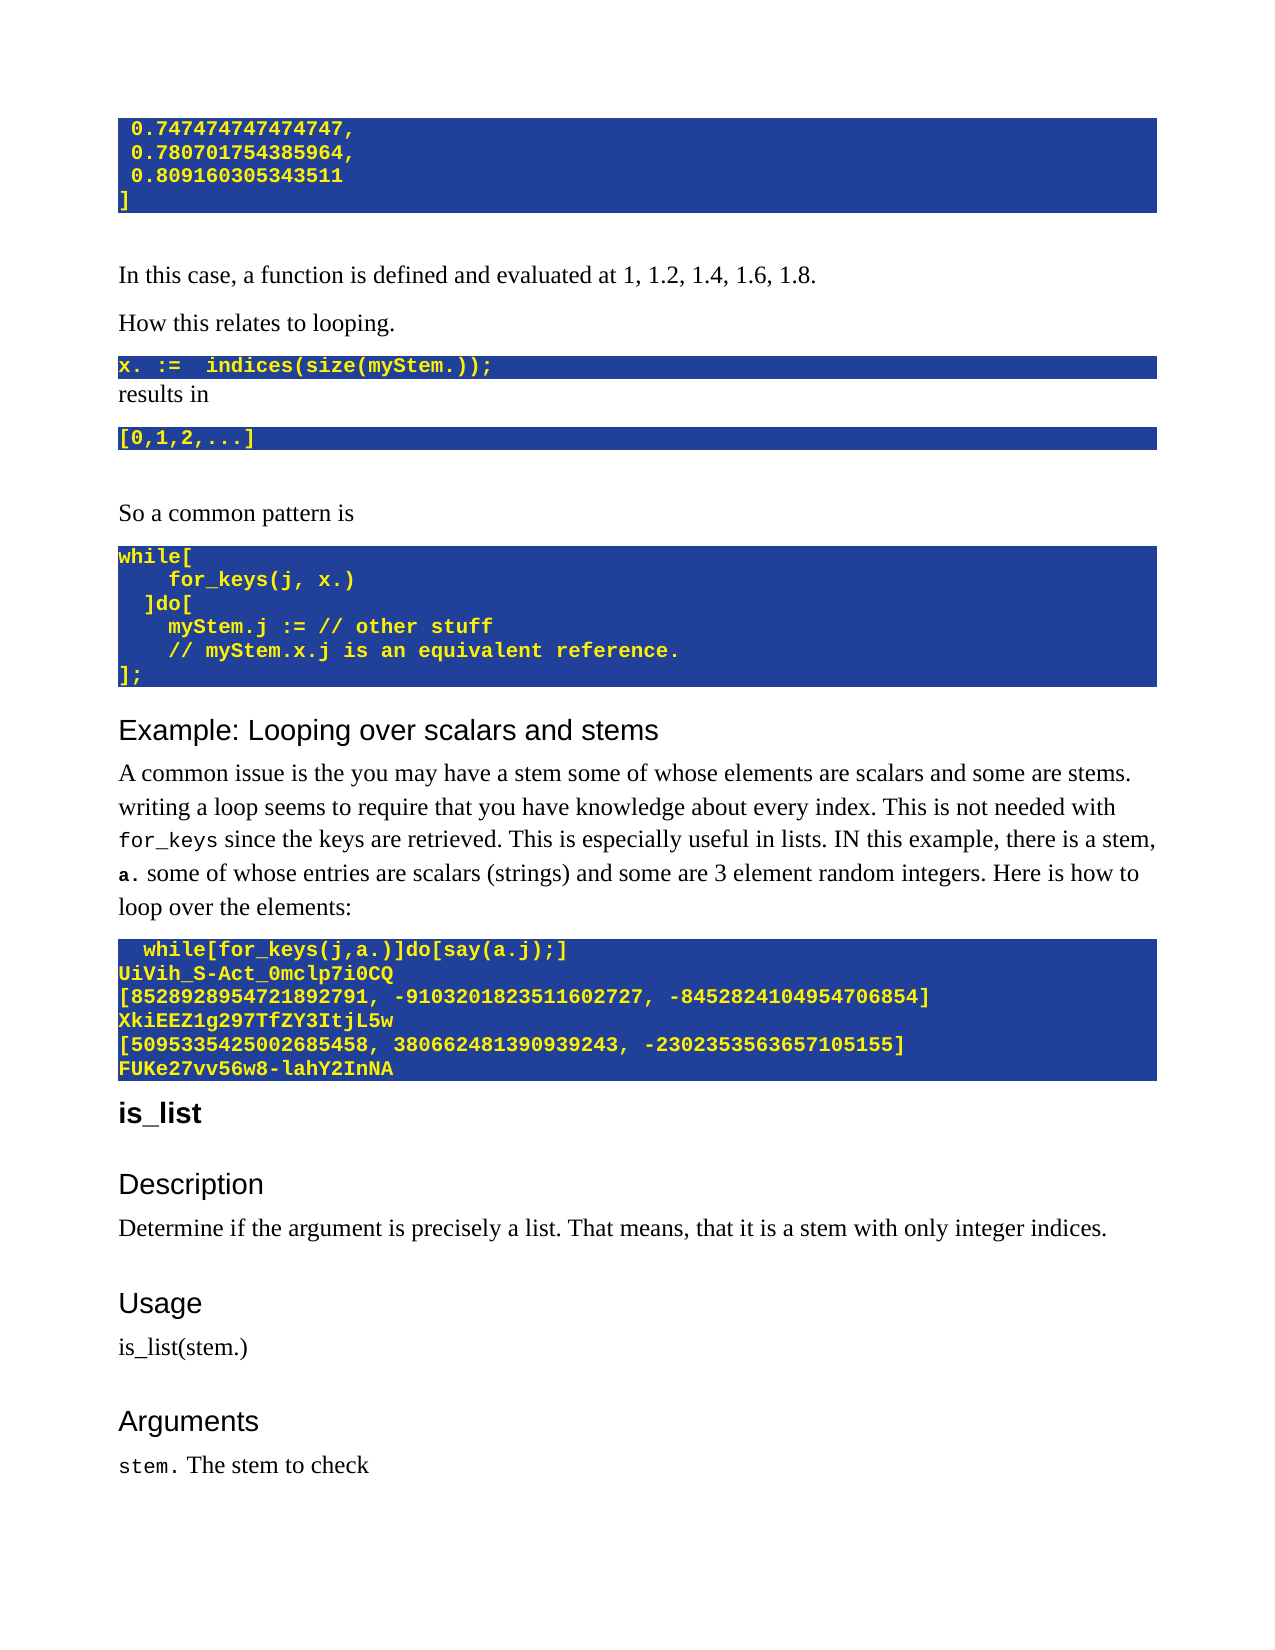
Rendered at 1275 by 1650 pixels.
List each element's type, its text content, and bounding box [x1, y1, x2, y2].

subtitle Arguments [118, 1404, 1157, 1438]
text ] [118, 189, 1157, 213]
text [8528928954721892791, -9103201823511602727, -8452824104954706854] [118, 987, 1157, 1010]
text stem. The stem to check [118, 1450, 1157, 1480]
subtitle Example: Looping over scalars and stems [118, 712, 1157, 746]
text is_list(stem.) [118, 1332, 1157, 1360]
text while[for_keys(j,a.)]do[say(a.j);] [118, 939, 1157, 963]
subtitle Usage [118, 1286, 1157, 1319]
text FUKe27vv56w8-lahY2InNA [118, 1057, 1157, 1081]
text 0.780701754385964, [118, 142, 1157, 165]
text ]do[ [118, 593, 1157, 617]
text In this case, a function is defined and evaluated at 1, 1.2, 1.4, 1.6, 1.8. [118, 260, 1157, 289]
text 0.747474747474747, [118, 118, 1157, 142]
text How this relates to looping. [118, 308, 1157, 337]
subtitle is_list [118, 1096, 1157, 1129]
text myStem.j := // other stuff [118, 617, 1157, 640]
text 0.809160305343511 [118, 165, 1157, 189]
text while[ [118, 546, 1157, 569]
text A common issue is the you may have a stem some of whose elements are scalars and some are stems. writing a loop seems to require that you have knowledge about every index. This is not needed with for_keys since the keys are retrieved. This is especially useful in lists. IN this example, there is a stem, a. some of whose entries are scalars (strings) and some are 3 element random integers. Here is how to loop over the elements: [118, 758, 1157, 920]
text results in [118, 379, 1157, 408]
text [5095335425002685458, 380662481390939243, -2302353563657105155] [118, 1034, 1157, 1057]
text So a common pattern is [118, 498, 1157, 527]
text Determine if the argument is precisely a list. That means, that it is a stem with only integer indices. [118, 1213, 1157, 1242]
text for_keys(j, x.) [118, 569, 1157, 593]
text UiVih_S-Act_0mclp7i0CQ [118, 963, 1157, 987]
text ]; [118, 664, 1157, 687]
text x. := indices(size(myStem.)); [118, 356, 1157, 379]
text [0,1,2,...] [118, 427, 1157, 450]
subtitle Description [118, 1167, 1157, 1201]
text XkiEEZ1g297TfZY3ItjL5w [118, 1010, 1157, 1034]
text // myStem.x.j is an equivalent reference. [118, 640, 1157, 664]
